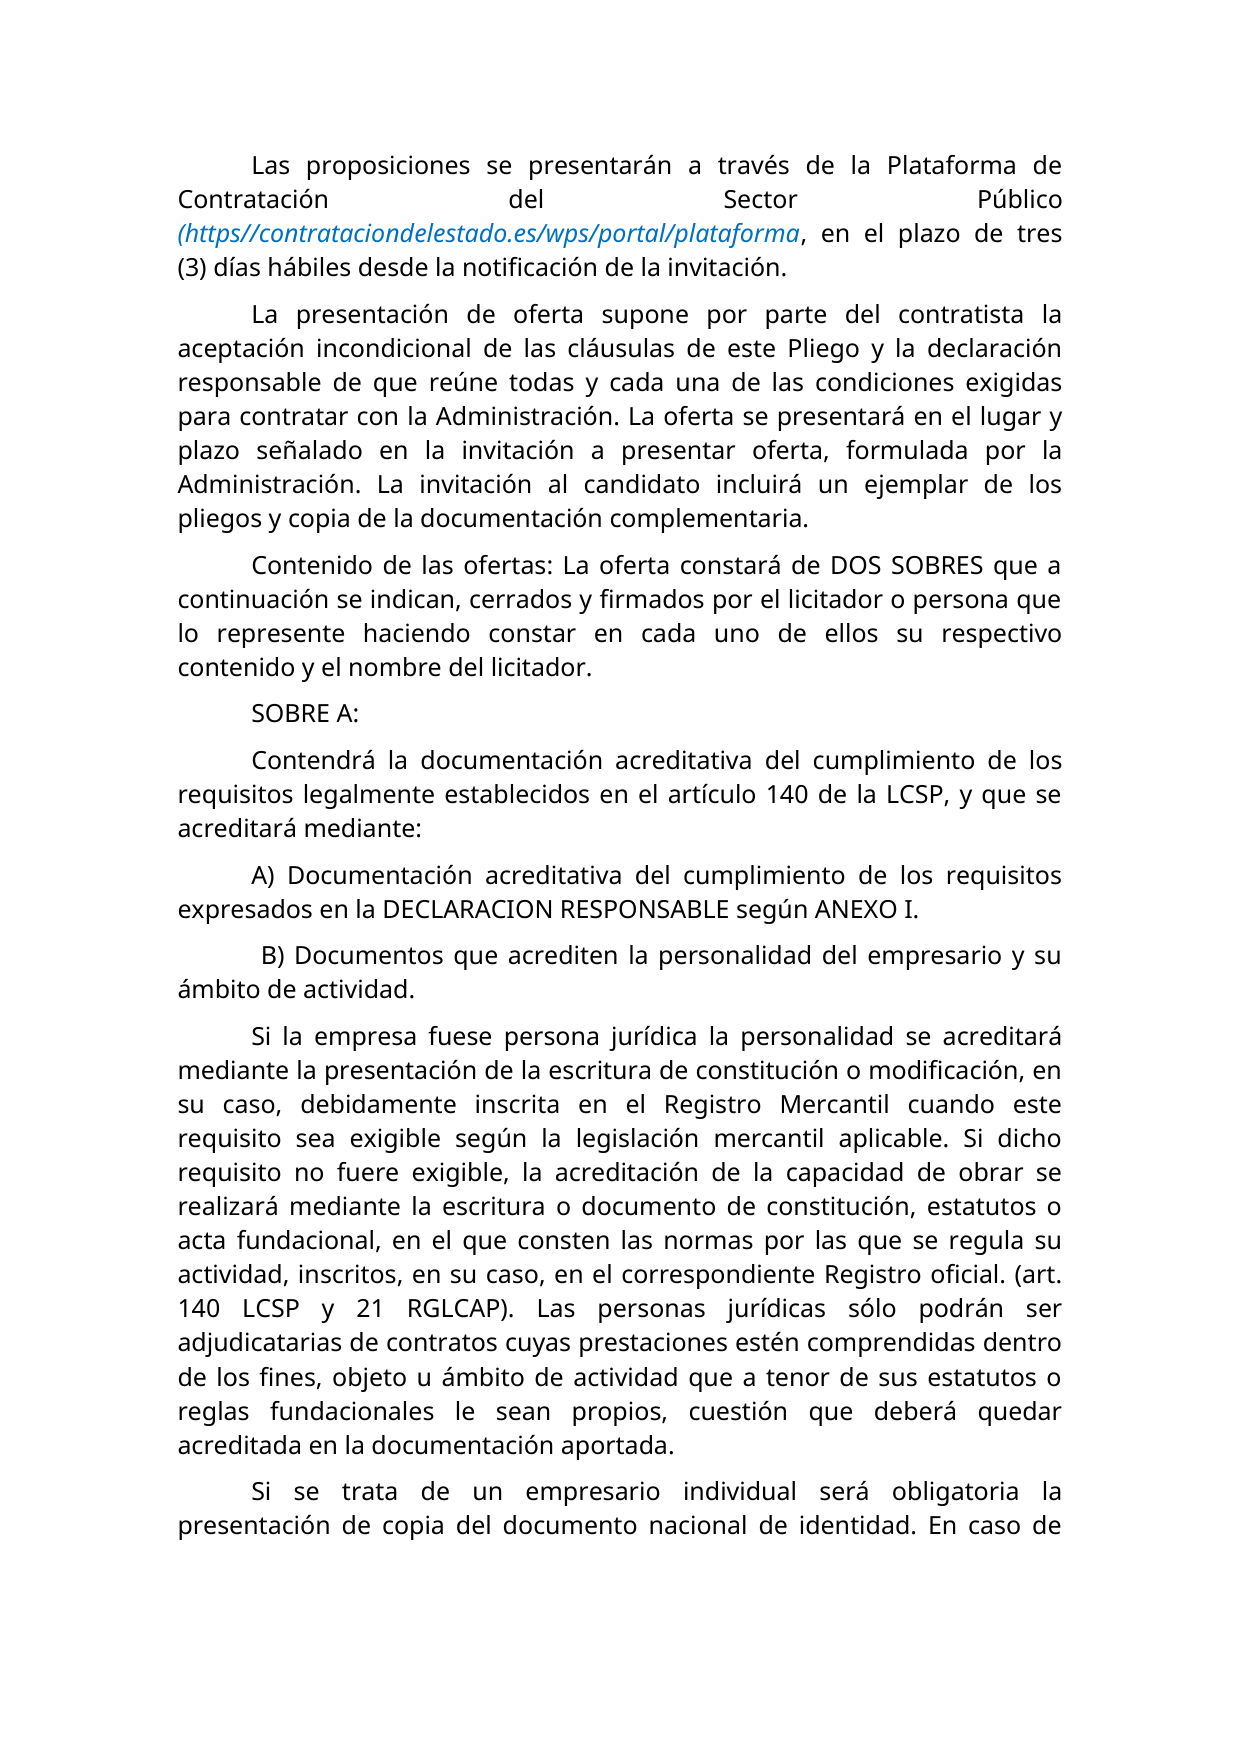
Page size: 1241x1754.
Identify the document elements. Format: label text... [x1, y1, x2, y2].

text Contendrá la documentación acreditativa del cumplimiento de los requisitos legalmente establecidos en el artículo 140 de la LCSP, y que se acreditará mediante: [177, 743, 1063, 845]
text Las proposiciones se presentarán a través de la Plataforma de Contratación del Sector Público (https//contrataciondelestado.es/wps/portal/plataforma, en el plazo de tres (3) días hábiles desde la notificación de la invitación. [177, 148, 1063, 284]
text Si la empresa fuese persona jurídica la personalidad se acreditará mediante la presentación de la escritura de constitución o modificación, en su caso, debidamente inscrita en el Registro Mercantil cuando este requisito sea exigible según la legislación mercantil aplicable. Si dicho requisito no fuere exigible, la acreditación de la capacidad de obrar se realizará mediante la escritura o documento de constitución, estatutos o acta fundacional, en el que consten las normas por las que se regula su actividad, inscritos, en su caso, en el correspondiente Registro oficial. (art. 140 LCSP y 21 RGLCAP). Las personas jurídicas sólo podrán ser adjudicatarias de contratos cuyas prestaciones estén comprendidas dentro de los fines, objeto u ámbito de actividad que a tenor de sus estatutos o reglas fundacionales le sean propios, cuestión que deberá quedar acreditada en la documentación aportada. [177, 1018, 1063, 1461]
text La presentación de oferta supone por parte del contratista la aceptación incondicional de las cláusulas de este Pliego y la declaración responsable de que reúne todas y cada una de las condiciones exigidas para contratar con la Administración. La oferta se presentará en el lugar y plazo señalado en la invitación a presentar oferta, formulada por la Administración. La invitación al candidato incluirá un ejemplar de los pliegos y copia de la documentación complementaria. [177, 296, 1063, 535]
text Contenido de las ofertas: La oferta constará de DOS SOBRES que a continuación se indican, cerrados y firmados por el licitador o persona que lo represente haciendo constar en cada uno de ellos su respectivo contenido y el nombre del licitador. [177, 547, 1063, 683]
text A) Documentación acreditativa del cumplimiento de los requisitos expresados en la DECLARACION RESPONSABLE según ANEXO I. [177, 857, 1063, 925]
text B) Documentos que acrediten la personalidad del empresario y su ámbito de actividad. [177, 938, 1063, 1006]
text Si se trata de un empresario individual será obligatoria la presentación de copia del documento nacional de identidad. En caso de [177, 1474, 1063, 1542]
text SOBRE A: [177, 696, 1063, 730]
